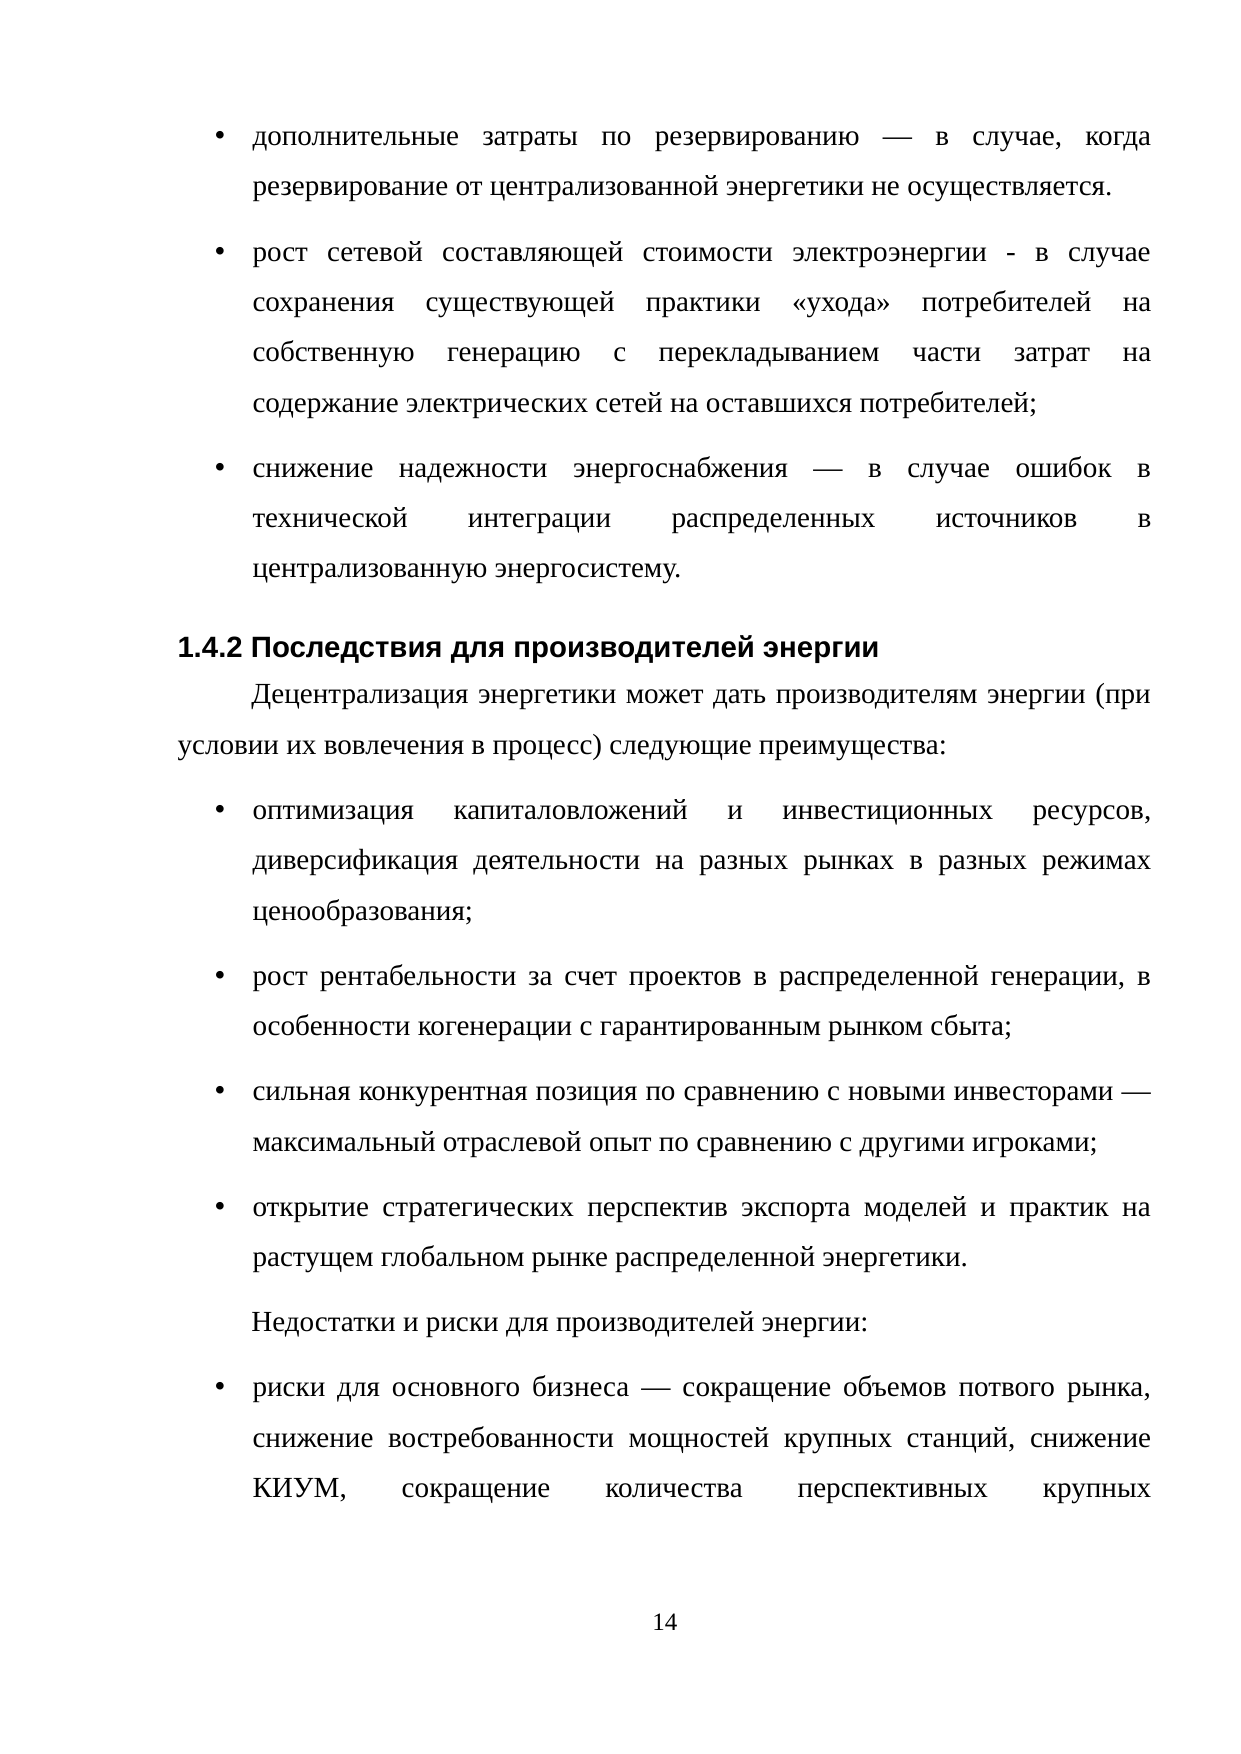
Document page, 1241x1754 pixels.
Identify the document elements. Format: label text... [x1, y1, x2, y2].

list дополнительные затраты по резервированию — в случае, когда резервирование от централизованной энергетики не осуществляется. [215, 118, 1152, 202]
list открытие стратегических перспектив экспорта моделей и практик на растущем глобальном рынке распределенной энергетики. [215, 1189, 1152, 1273]
list рост рентабельности за счет проектов в распределенной генерации, в особенности когенерации с гарантированным рынком сбыта; [215, 958, 1152, 1042]
list риски для основного бизнеса — сокращение объемов потвого рынка, снижение востребованности мощностей крупных станций, снижение КИУМ, сокращение количества перспективных крупных [215, 1369, 1152, 1504]
list оптимизация капиталовложений и инвестиционных ресурсов, диверсификация деятельности на разных рынках в разных режимах ценообразования; [215, 792, 1152, 926]
list снижение надежности энергоснабжения — в случае ошибок в технической интеграции распределенных источников в централизованную энергосистему. [215, 450, 1152, 584]
list рост сетевой составляющей стоимости электроэнергии - в случае сохранения существующей практики «ухода» потребителей на собственную генерацию с перекладыванием части затрат на содержание электрических сетей на оставшихся потребителей; [215, 234, 1152, 418]
text Недостатки и риски для производителей энергии: [177, 1304, 1152, 1338]
list сильная конкурентная позиция по сравнению с новыми инвесторами — максимальный отраслевой опыт по сравнению с другими игроками; [215, 1073, 1152, 1157]
text Децентрализация энергетики может дать производителям энергии (при условии их вовлечения в процесс) следующие преимущества: [177, 676, 1152, 760]
subtitle 1.4.2 Последствия для производителей энергии [177, 630, 1152, 664]
